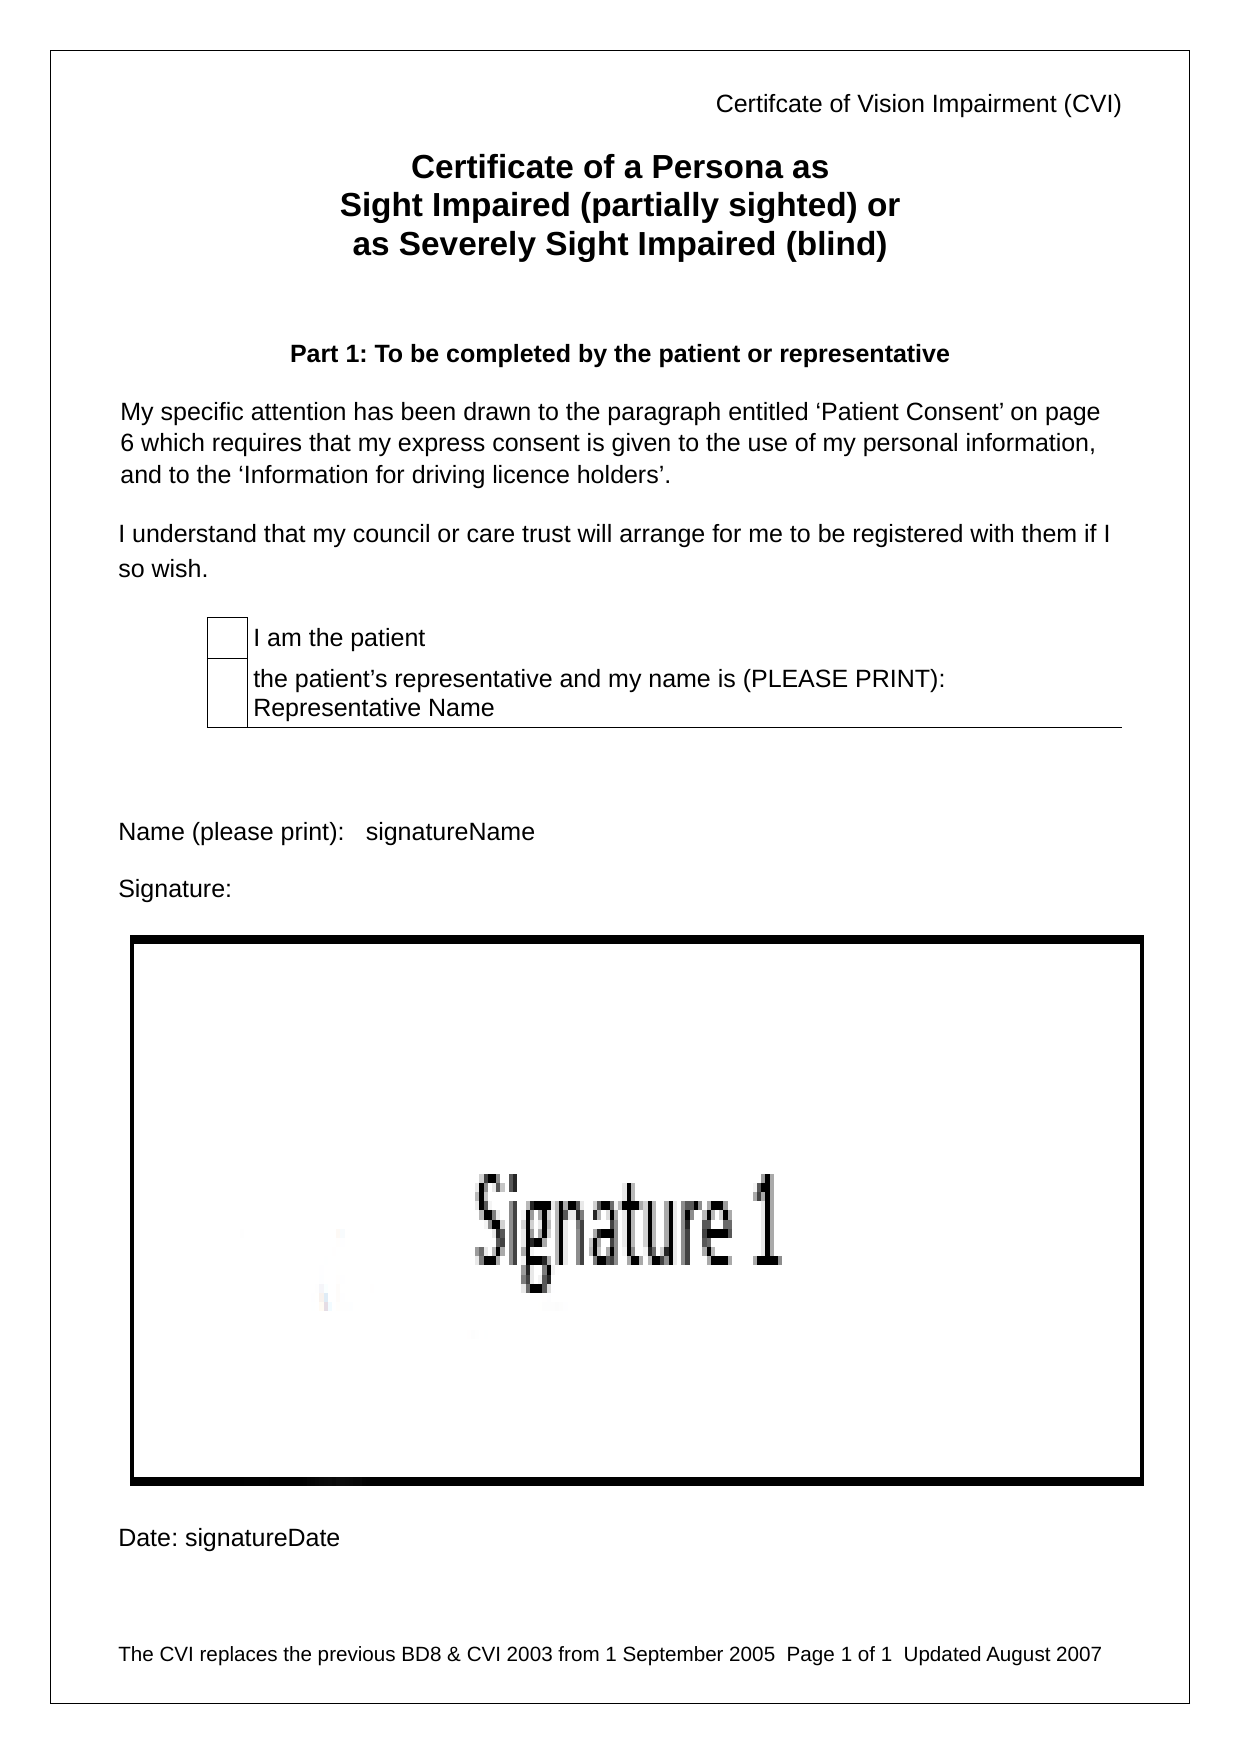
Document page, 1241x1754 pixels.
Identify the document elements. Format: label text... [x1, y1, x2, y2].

text I understand that my council or care trust will arrange for me to be registered with them if I so wish. [118, 519, 1122, 583]
text My specific attention has been drawn to the paragraph entitled ‘Patient Consent’ on page 6 which requires that my express consent is given to the use of my personal information, and to the ‘Information for driving licence holders’. [120, 397, 1114, 488]
text Date: signatureDate [118, 1523, 1122, 1552]
table_header I am the patient [248, 617, 1122, 658]
text Certificate of a Persona as [118, 147, 1122, 185]
text Sight Impaired (partially sighted) or [118, 185, 1122, 224]
text Signature: [118, 874, 1122, 903]
table_cell [208, 659, 247, 727]
picture [118, 908, 1174, 1523]
table_header [208, 618, 247, 658]
table_cell the patient’s representative and my name is (PLEASE PRINT): Representative Name [248, 658, 1122, 727]
text Name (please print): signatureName [118, 817, 1122, 846]
text as Severely Sight Impaired (blind) Part 1: To be completed by the patient or representative [118, 224, 1122, 368]
